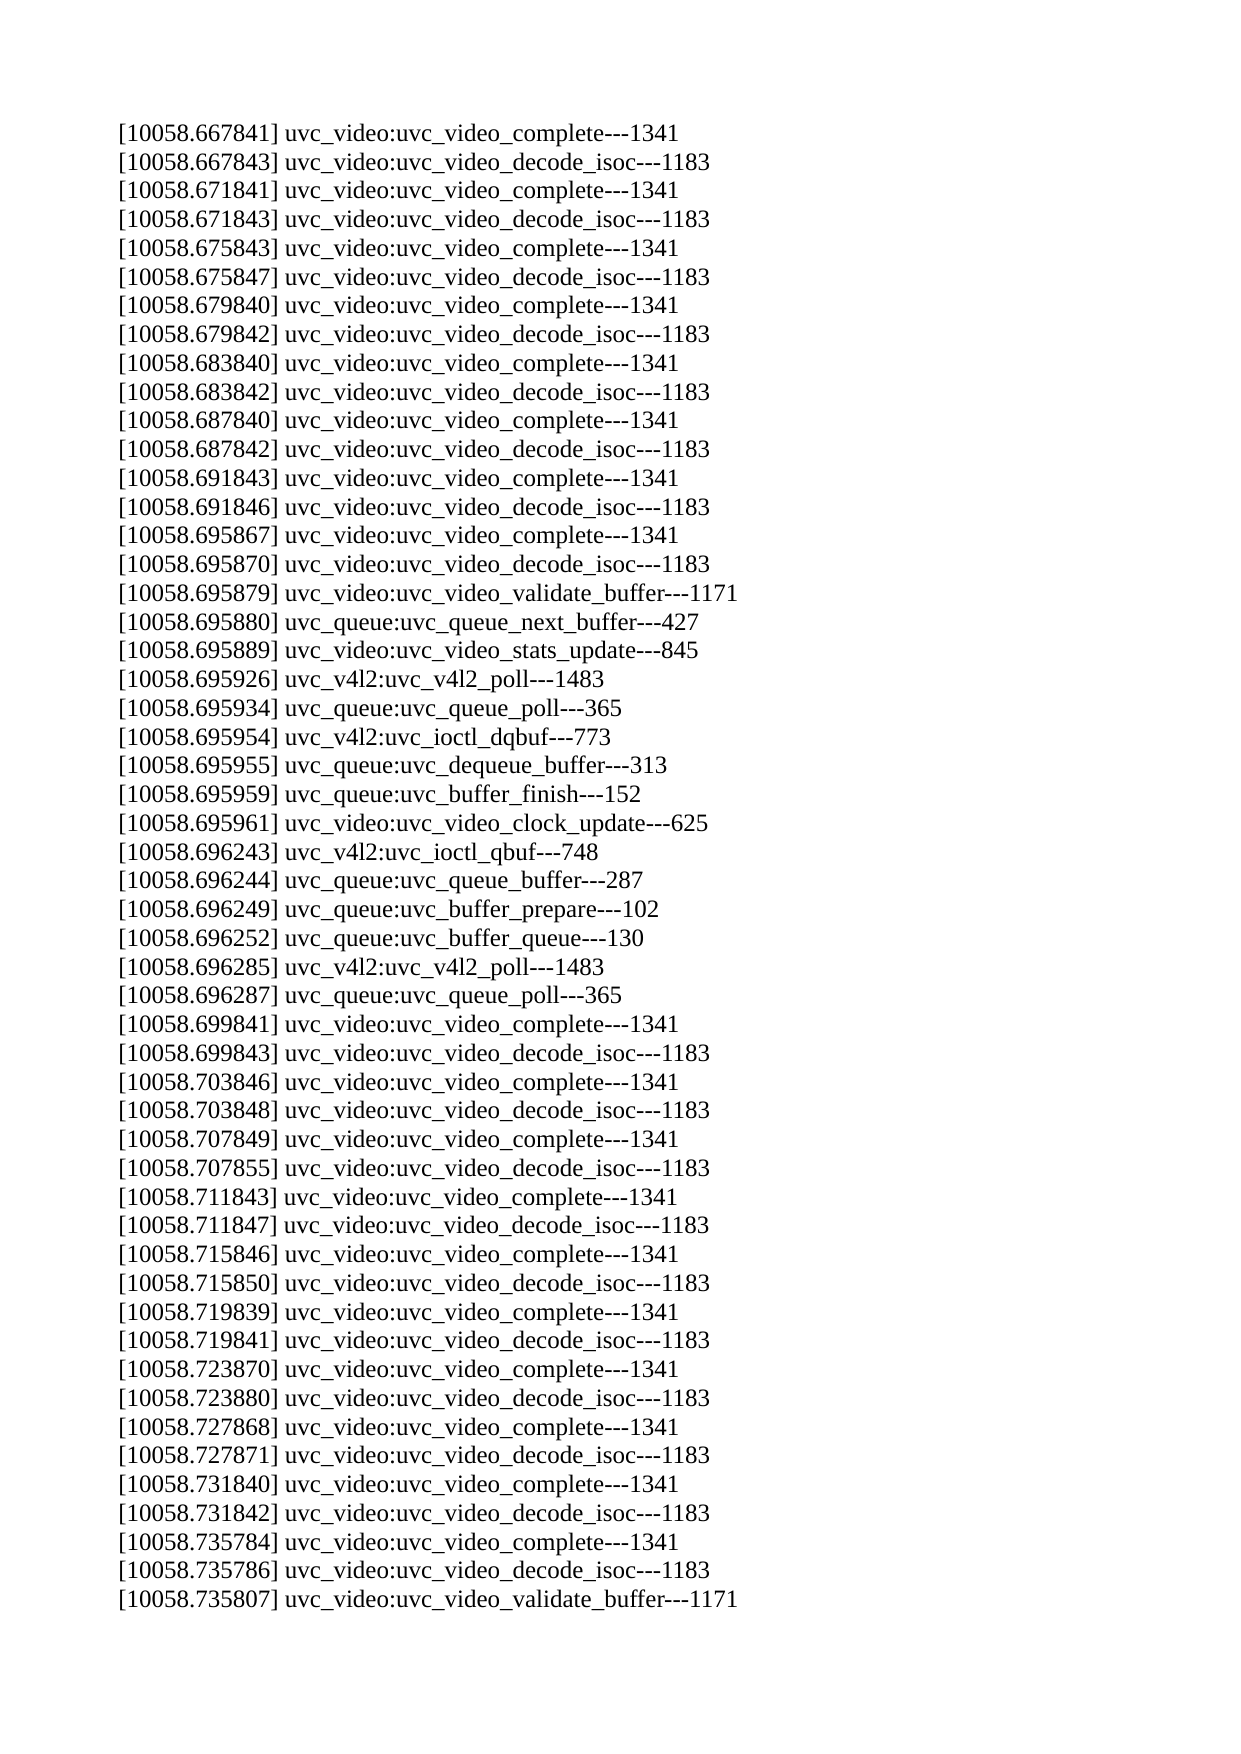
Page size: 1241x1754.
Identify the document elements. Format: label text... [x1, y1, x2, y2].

text [10058.695934] uvc_queue:uvc_queue_poll---365 [118, 693, 1122, 722]
text [10058.691846] uvc_video:uvc_video_decode_isoc---1183 [118, 492, 1122, 521]
text [10058.687842] uvc_video:uvc_video_decode_isoc---1183 [118, 434, 1122, 463]
text [10058.696287] uvc_queue:uvc_queue_poll---365 [118, 981, 1122, 1009]
text [10058.731840] uvc_video:uvc_video_complete---1341 [118, 1469, 1122, 1498]
text [10058.675847] uvc_video:uvc_video_decode_isoc---1183 [118, 262, 1122, 291]
text [10058.711843] uvc_video:uvc_video_complete---1341 [118, 1182, 1122, 1211]
text [10058.696249] uvc_queue:uvc_buffer_prepare---102 [118, 894, 1122, 923]
text [10058.671841] uvc_video:uvc_video_complete---1341 [118, 176, 1122, 204]
text [10058.691843] uvc_video:uvc_video_complete---1341 [118, 463, 1122, 492]
text [10058.715850] uvc_video:uvc_video_decode_isoc---1183 [118, 1268, 1122, 1297]
text [10058.695879] uvc_video:uvc_video_validate_buffer---1171 [118, 578, 1122, 607]
text [10058.719839] uvc_video:uvc_video_complete---1341 [118, 1297, 1122, 1326]
text [10058.727871] uvc_video:uvc_video_decode_isoc---1183 [118, 1441, 1122, 1469]
text [10058.695867] uvc_video:uvc_video_complete---1341 [118, 521, 1122, 549]
text [10058.696244] uvc_queue:uvc_queue_buffer---287 [118, 866, 1122, 894]
text [10058.695961] uvc_video:uvc_video_clock_update---625 [118, 808, 1122, 837]
text [10058.667841] uvc_video:uvc_video_complete---1341 [118, 118, 1122, 147]
text [10058.696285] uvc_v4l2:uvc_v4l2_poll---1483 [118, 952, 1122, 981]
text [10058.695880] uvc_queue:uvc_queue_next_buffer---427 [118, 607, 1122, 636]
text [10058.731842] uvc_video:uvc_video_decode_isoc---1183 [118, 1498, 1122, 1527]
text [10058.735784] uvc_video:uvc_video_complete---1341 [118, 1527, 1122, 1556]
text [10058.679842] uvc_video:uvc_video_decode_isoc---1183 [118, 319, 1122, 348]
text [10058.687840] uvc_video:uvc_video_complete---1341 [118, 406, 1122, 434]
text [10058.683842] uvc_video:uvc_video_decode_isoc---1183 [118, 377, 1122, 406]
text [10058.679840] uvc_video:uvc_video_complete---1341 [118, 291, 1122, 319]
text [10058.695955] uvc_queue:uvc_dequeue_buffer---313 [118, 751, 1122, 779]
text [10058.695926] uvc_v4l2:uvc_v4l2_poll---1483 [118, 664, 1122, 693]
text [10058.735786] uvc_video:uvc_video_decode_isoc---1183 [118, 1556, 1122, 1584]
text [10058.703848] uvc_video:uvc_video_decode_isoc---1183 [118, 1096, 1122, 1124]
text [10058.683840] uvc_video:uvc_video_complete---1341 [118, 348, 1122, 377]
text [10058.675843] uvc_video:uvc_video_complete---1341 [118, 233, 1122, 262]
text [10058.699843] uvc_video:uvc_video_decode_isoc---1183 [118, 1038, 1122, 1067]
text [10058.699841] uvc_video:uvc_video_complete---1341 [118, 1009, 1122, 1038]
text [10058.727868] uvc_video:uvc_video_complete---1341 [118, 1412, 1122, 1441]
text [10058.723870] uvc_video:uvc_video_complete---1341 [118, 1354, 1122, 1383]
text [10058.711847] uvc_video:uvc_video_decode_isoc---1183 [118, 1211, 1122, 1239]
text [10058.695954] uvc_v4l2:uvc_ioctl_dqbuf---773 [118, 722, 1122, 751]
text [10058.695870] uvc_video:uvc_video_decode_isoc---1183 [118, 549, 1122, 578]
text [10058.735807] uvc_video:uvc_video_validate_buffer---1171 [118, 1584, 1122, 1613]
text [10058.696252] uvc_queue:uvc_buffer_queue---130 [118, 923, 1122, 952]
text [10058.696243] uvc_v4l2:uvc_ioctl_qbuf---748 [118, 837, 1122, 866]
text [10058.707849] uvc_video:uvc_video_complete---1341 [118, 1124, 1122, 1153]
text [10058.667843] uvc_video:uvc_video_decode_isoc---1183 [118, 147, 1122, 176]
text [10058.695889] uvc_video:uvc_video_stats_update---845 [118, 636, 1122, 664]
text [10058.695959] uvc_queue:uvc_buffer_finish---152 [118, 779, 1122, 808]
text [10058.723880] uvc_video:uvc_video_decode_isoc---1183 [118, 1383, 1122, 1412]
text [10058.719841] uvc_video:uvc_video_decode_isoc---1183 [118, 1326, 1122, 1354]
text [10058.715846] uvc_video:uvc_video_complete---1341 [118, 1239, 1122, 1268]
text [10058.671843] uvc_video:uvc_video_decode_isoc---1183 [118, 204, 1122, 233]
text [10058.707855] uvc_video:uvc_video_decode_isoc---1183 [118, 1153, 1122, 1182]
text [10058.703846] uvc_video:uvc_video_complete---1341 [118, 1067, 1122, 1096]
